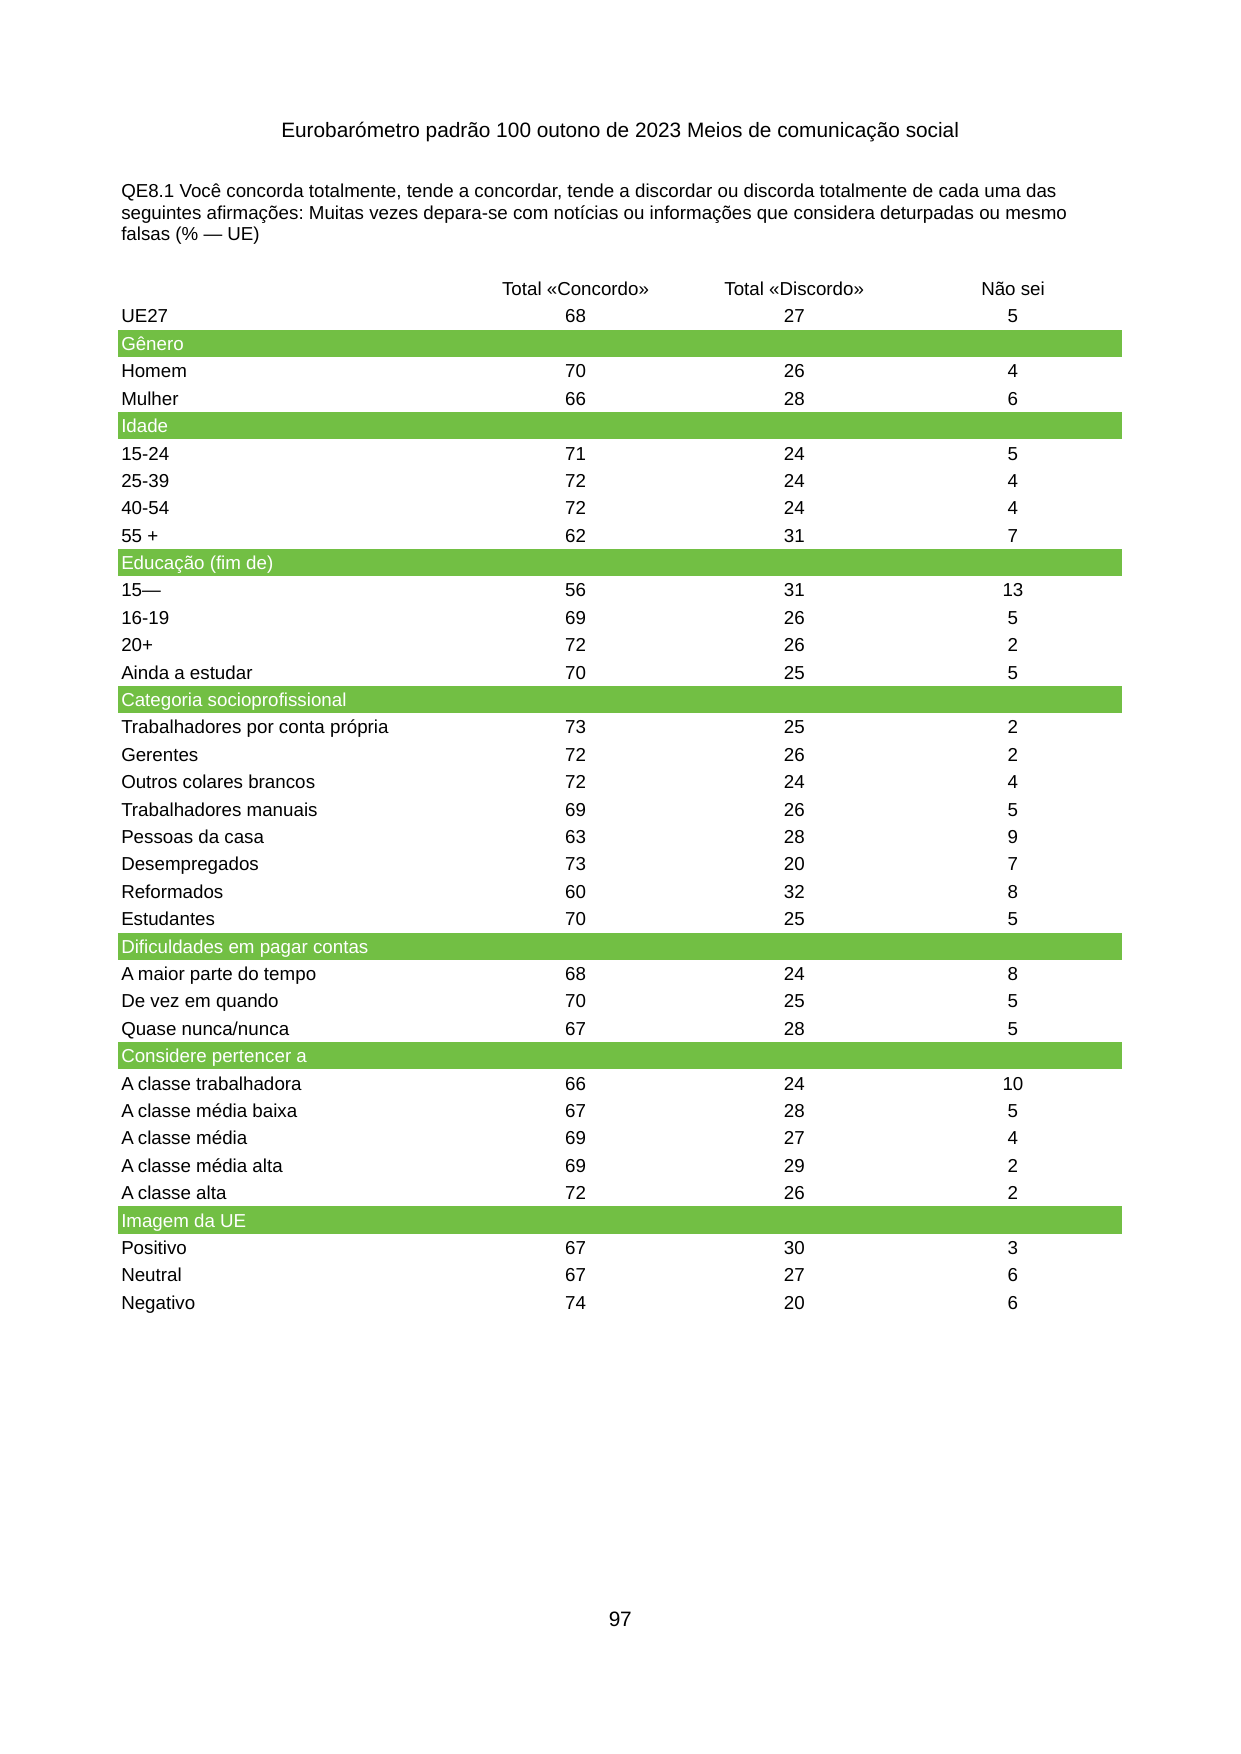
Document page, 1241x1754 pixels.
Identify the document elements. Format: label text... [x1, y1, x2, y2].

table_cell [903, 1206, 1122, 1234]
table_cell [466, 686, 685, 713]
table_cell 69 [466, 604, 685, 631]
table_cell Pessoas da casa [118, 823, 466, 850]
table_cell 2 [903, 741, 1122, 768]
table_cell 5 [903, 1097, 1122, 1124]
table_cell 25 [685, 987, 903, 1015]
table_cell 26 [685, 357, 903, 384]
table_cell 66 [466, 1070, 685, 1097]
table_cell 5 [903, 905, 1122, 932]
table_cell 73 [466, 713, 685, 741]
table_cell 5 [903, 659, 1122, 686]
table_cell [466, 330, 685, 357]
table_cell 24 [685, 960, 903, 987]
table_cell 26 [685, 796, 903, 823]
table_cell 5 [903, 796, 1122, 823]
table_cell 40-54 [118, 494, 466, 522]
table_cell 24 [685, 439, 903, 467]
table_cell 63 [466, 823, 685, 850]
table_cell [466, 248, 685, 275]
table_cell Positivo [118, 1234, 466, 1261]
table_cell 3 [903, 1234, 1122, 1261]
table_cell Homem [118, 357, 466, 384]
table_cell 5 [903, 987, 1122, 1015]
table_cell [903, 686, 1122, 713]
table_cell Não sei [903, 275, 1122, 302]
table_cell 5 [903, 604, 1122, 631]
table_cell [466, 1206, 685, 1234]
table_cell 13 [903, 576, 1122, 604]
table_cell Ainda a estudar [118, 659, 466, 686]
table_cell 29 [685, 1152, 903, 1179]
table_cell [903, 412, 1122, 439]
table_cell Total «Discordo» [685, 275, 903, 302]
table_cell 68 [466, 960, 685, 987]
table_cell 68 [466, 303, 685, 330]
table_cell 24 [685, 768, 903, 796]
table_cell A classe média [118, 1124, 466, 1152]
table_cell 69 [466, 1152, 685, 1179]
table_cell [118, 248, 466, 275]
table_cell 8 [903, 960, 1122, 987]
table_cell 26 [685, 1179, 903, 1206]
table_cell 7 [903, 522, 1122, 549]
table_cell 55 + [118, 522, 466, 549]
table_cell 9 [903, 823, 1122, 850]
table_cell [685, 686, 903, 713]
table_cell 15-24 [118, 439, 466, 467]
table_cell 67 [466, 1097, 685, 1124]
table_cell A classe média baixa [118, 1097, 466, 1124]
table_cell [466, 412, 685, 439]
table_cell 20 [685, 850, 903, 878]
table_header QE8.1 Você concorda totalmente, tende a concordar, tende a discordar ou discorda totalmente de cada uma das seguintes afirmações: Muitas vezes depara-se com notícias ou informações que considera deturpadas ou mesmo falsas (% — UE) [118, 177, 1122, 248]
table_cell [903, 933, 1122, 960]
table_cell 72 [466, 741, 685, 768]
table_cell 27 [685, 303, 903, 330]
table_cell 72 [466, 494, 685, 522]
table_cell 24 [685, 1070, 903, 1097]
table_cell 27 [685, 1124, 903, 1152]
table_cell 72 [466, 467, 685, 494]
table_cell Gerentes [118, 741, 466, 768]
table_cell 4 [903, 768, 1122, 796]
table_cell A maior parte do tempo [118, 960, 466, 987]
table_cell [903, 330, 1122, 357]
table_cell 5 [903, 1015, 1122, 1042]
table_cell [466, 549, 685, 576]
table_cell 2 [903, 1152, 1122, 1179]
table_cell 31 [685, 522, 903, 549]
table_cell 7 [903, 850, 1122, 878]
table_cell 20+ [118, 631, 466, 658]
table_cell 26 [685, 741, 903, 768]
table_cell [685, 248, 903, 275]
table_cell 69 [466, 796, 685, 823]
table_cell 10 [903, 1070, 1122, 1097]
table_cell [685, 933, 903, 960]
table_cell Quase nunca/nunca [118, 1015, 466, 1042]
table_cell 72 [466, 768, 685, 796]
table_cell [685, 330, 903, 357]
table_cell A classe média alta [118, 1152, 466, 1179]
table_cell Trabalhadores manuais [118, 796, 466, 823]
table_cell UE27 [118, 303, 466, 330]
table_cell Considere pertencer a [118, 1042, 466, 1069]
table_cell 60 [466, 878, 685, 905]
table_cell [685, 1042, 903, 1069]
table_cell 6 [903, 1289, 1122, 1316]
table_cell 27 [685, 1261, 903, 1289]
table_cell 70 [466, 905, 685, 932]
table_cell 67 [466, 1015, 685, 1042]
table_cell 72 [466, 631, 685, 658]
table_cell 73 [466, 850, 685, 878]
table_cell 69 [466, 1124, 685, 1152]
table_cell 6 [903, 385, 1122, 412]
table_cell 28 [685, 1097, 903, 1124]
table_cell 24 [685, 467, 903, 494]
table_cell [685, 1206, 903, 1234]
table_cell Neutral [118, 1261, 466, 1289]
table_cell 25 [685, 713, 903, 741]
table_cell 25 [685, 659, 903, 686]
table_cell 70 [466, 987, 685, 1015]
table_cell 67 [466, 1234, 685, 1261]
table_cell Dificuldades em pagar contas [118, 933, 466, 960]
table_cell 66 [466, 385, 685, 412]
table_cell Outros colares brancos [118, 768, 466, 796]
table_cell Reformados [118, 878, 466, 905]
table_cell Mulher [118, 385, 466, 412]
table_cell 5 [903, 303, 1122, 330]
table_cell [466, 933, 685, 960]
table_cell Total «Concordo» [466, 275, 685, 302]
table_cell 25 [685, 905, 903, 932]
table_cell [685, 549, 903, 576]
table_cell 72 [466, 1179, 685, 1206]
table_cell 24 [685, 494, 903, 522]
table_cell [903, 1042, 1122, 1069]
table_cell 26 [685, 604, 903, 631]
table_cell 31 [685, 576, 903, 604]
table_cell Imagem da UE [118, 1206, 466, 1234]
table_cell 4 [903, 357, 1122, 384]
table_cell 62 [466, 522, 685, 549]
table_cell 8 [903, 878, 1122, 905]
table_cell 74 [466, 1289, 685, 1316]
table_cell 56 [466, 576, 685, 604]
table_cell Categoria socioprofissional [118, 686, 466, 713]
table_cell 16-19 [118, 604, 466, 631]
table_cell Educação (fim de) [118, 549, 466, 576]
table_cell [118, 275, 466, 302]
table_cell Trabalhadores por conta própria [118, 713, 466, 741]
table_cell 4 [903, 467, 1122, 494]
table_cell Gênero [118, 330, 466, 357]
table_cell 2 [903, 631, 1122, 658]
table_cell Estudantes [118, 905, 466, 932]
table_cell 30 [685, 1234, 903, 1261]
table_cell 20 [685, 1289, 903, 1316]
table_cell Idade [118, 412, 466, 439]
table_cell 28 [685, 1015, 903, 1042]
table_cell 26 [685, 631, 903, 658]
table_cell 32 [685, 878, 903, 905]
table_cell 67 [466, 1261, 685, 1289]
table_cell 71 [466, 439, 685, 467]
table_cell 2 [903, 713, 1122, 741]
table_cell A classe alta [118, 1179, 466, 1206]
table_cell 5 [903, 439, 1122, 467]
table_cell [903, 549, 1122, 576]
table_cell 2 [903, 1179, 1122, 1206]
table_cell 6 [903, 1261, 1122, 1289]
table_cell 28 [685, 385, 903, 412]
table_cell A classe trabalhadora [118, 1070, 466, 1097]
table_cell [466, 1042, 685, 1069]
table_cell 15— [118, 576, 466, 604]
table_cell [685, 412, 903, 439]
table_cell 70 [466, 659, 685, 686]
table_cell Negativo [118, 1289, 466, 1316]
table_cell 4 [903, 1124, 1122, 1152]
table_cell [903, 248, 1122, 275]
table_cell 4 [903, 494, 1122, 522]
table_cell Desempregados [118, 850, 466, 878]
table_cell 70 [466, 357, 685, 384]
table_cell 25-39 [118, 467, 466, 494]
table_cell De vez em quando [118, 987, 466, 1015]
table_cell 28 [685, 823, 903, 850]
